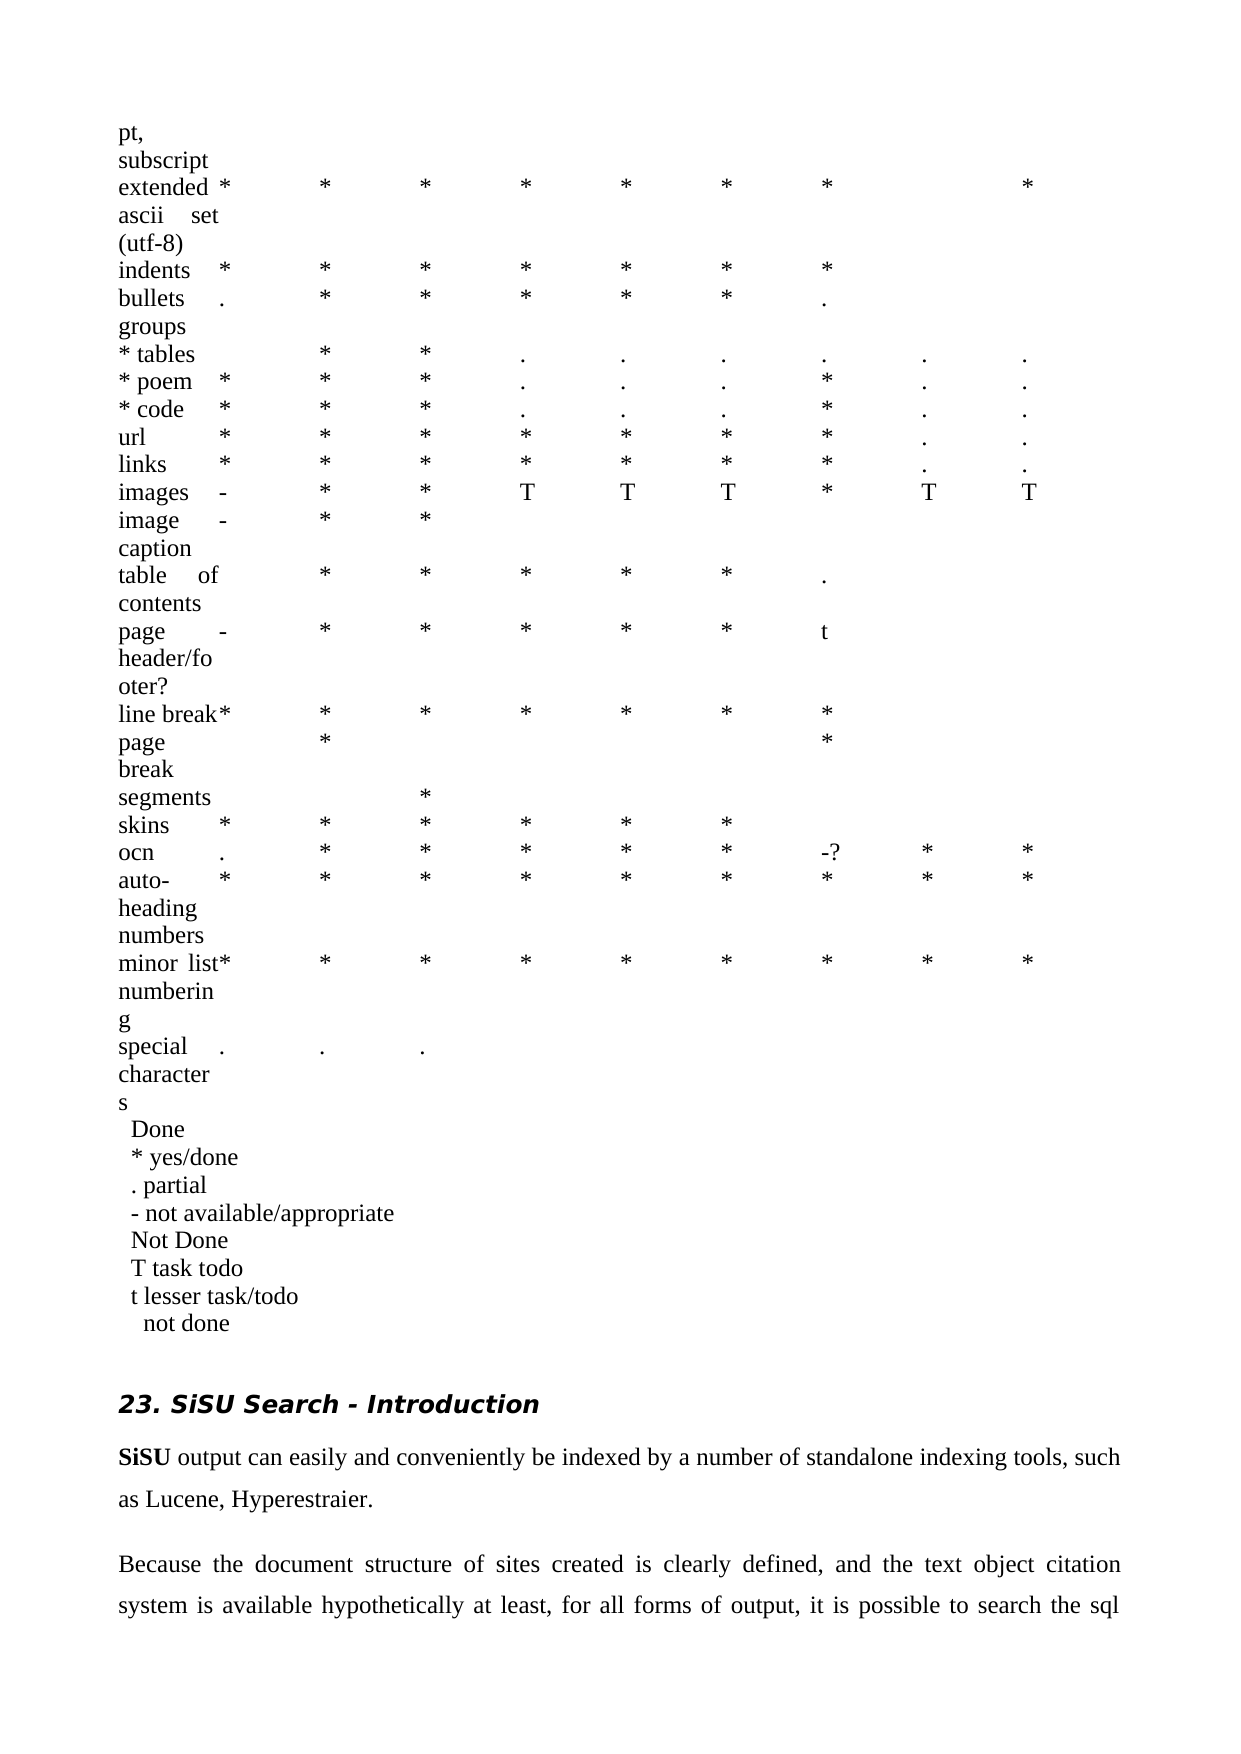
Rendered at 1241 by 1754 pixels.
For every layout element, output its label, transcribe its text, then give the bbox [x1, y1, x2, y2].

table_cell [720, 783, 821, 811]
table_cell [821, 312, 921, 340]
table_cell * [720, 561, 821, 617]
table_cell . [219, 839, 319, 866]
table_cell . [520, 395, 620, 423]
table_cell [921, 118, 1021, 173]
table_cell - [219, 478, 319, 506]
table_cell * [319, 395, 419, 423]
text Not Done [118, 1226, 1122, 1254]
table_cell ocn [118, 839, 218, 866]
table_cell * [319, 340, 419, 367]
table_cell * [520, 811, 620, 838]
table_cell * [520, 174, 620, 257]
table_cell [1021, 811, 1122, 838]
table_cell [219, 312, 319, 340]
table_cell * [319, 866, 419, 949]
table_cell [1021, 1033, 1122, 1116]
table_cell * [319, 423, 419, 451]
table_cell [219, 561, 319, 617]
table_cell * [821, 728, 921, 783]
text not done [118, 1309, 1122, 1337]
table_cell * [319, 368, 419, 395]
table_cell url [118, 423, 218, 451]
table_cell * [219, 174, 319, 257]
table_cell * [520, 561, 620, 617]
table_cell -? [821, 839, 921, 866]
table_cell T [520, 478, 620, 506]
table_cell * [419, 451, 519, 478]
table_cell * [620, 423, 720, 451]
table_cell * [720, 700, 821, 728]
table_cell * [520, 700, 620, 728]
table_cell . [520, 340, 620, 367]
table_cell * [821, 395, 921, 423]
table_cell [921, 284, 1021, 312]
table_cell . [821, 561, 921, 617]
subtitle 23. SiSU Search - Introduction [118, 1390, 1122, 1419]
table_cell page header/footer? [118, 617, 218, 700]
table_cell * [319, 257, 419, 284]
table_cell auto-heading numbers [118, 866, 218, 949]
table_cell [720, 312, 821, 340]
table_cell * [419, 866, 519, 949]
table_cell image caption [118, 506, 218, 561]
table_cell * [319, 506, 419, 561]
table_cell * [319, 811, 419, 838]
table_cell segments [118, 783, 218, 811]
table_cell [1021, 506, 1122, 561]
table_cell groups [118, 312, 218, 340]
table_cell t [821, 617, 921, 700]
table_cell * [419, 478, 519, 506]
table_cell [921, 728, 1021, 783]
table_cell T [921, 478, 1021, 506]
table_cell . [319, 1033, 419, 1116]
table_cell [520, 728, 620, 783]
table_cell * [319, 700, 419, 728]
table_cell . [921, 368, 1021, 395]
table_cell [620, 1033, 720, 1116]
table_cell . [520, 368, 620, 395]
table_cell [219, 340, 319, 367]
table_cell [821, 1033, 921, 1116]
table_cell * [520, 423, 620, 451]
table_cell T [720, 478, 821, 506]
table_cell * [1021, 174, 1122, 257]
table_cell * poem [118, 368, 218, 395]
table_cell * [620, 866, 720, 949]
table_cell * [620, 257, 720, 284]
table_cell skins [118, 811, 218, 838]
table_cell [520, 506, 620, 561]
table_cell page break [118, 728, 218, 783]
table_cell * [319, 617, 419, 700]
table_cell [720, 1033, 821, 1116]
table_cell * [921, 866, 1021, 949]
table_cell * [419, 257, 519, 284]
text * yes/done [118, 1143, 1122, 1171]
table_cell extended ascii set (utf-8) [118, 174, 218, 257]
table_cell [620, 118, 720, 173]
table_cell . [921, 340, 1021, 367]
table_cell * [821, 700, 921, 728]
table_cell [720, 506, 821, 561]
table_cell * tables [118, 340, 218, 367]
table_cell * [419, 811, 519, 838]
table_cell * [419, 340, 519, 367]
table_cell * [419, 561, 519, 617]
table_cell * [821, 423, 921, 451]
table_cell special characters [118, 1033, 218, 1116]
table_cell [1021, 284, 1122, 312]
table_cell * [620, 949, 720, 1032]
table_cell T [620, 478, 720, 506]
table_cell . [620, 395, 720, 423]
table_cell . [720, 395, 821, 423]
table_cell * [419, 395, 519, 423]
table_cell * [720, 866, 821, 949]
table_cell [1021, 561, 1122, 617]
table_cell * code [118, 395, 218, 423]
table_cell [520, 1033, 620, 1116]
table_cell * [319, 174, 419, 257]
table_cell * [219, 866, 319, 949]
table_cell [1021, 700, 1122, 728]
table_cell [1021, 783, 1122, 811]
text t lesser task/todo [118, 1282, 1122, 1309]
table_cell * [821, 174, 921, 257]
table_cell * [419, 617, 519, 700]
table_cell * [319, 839, 419, 866]
table_cell [921, 257, 1021, 284]
table_cell [620, 728, 720, 783]
table_cell * [720, 811, 821, 838]
table_cell pt, subscript [118, 118, 218, 173]
table_cell * [419, 783, 519, 811]
table_cell * [319, 451, 419, 478]
text . partial [118, 1171, 1122, 1199]
table_cell * [720, 451, 821, 478]
table_cell [921, 700, 1021, 728]
table_cell [419, 728, 519, 783]
table_cell * [219, 395, 319, 423]
table_cell * [821, 949, 921, 1032]
table_cell [921, 174, 1021, 257]
table_cell * [520, 839, 620, 866]
table_cell . [419, 1033, 519, 1116]
table_cell * [620, 561, 720, 617]
table_cell [1021, 257, 1122, 284]
table_cell [419, 118, 519, 173]
table_cell [821, 811, 921, 838]
table_cell * [720, 949, 821, 1032]
table_cell [1021, 312, 1122, 340]
table_cell [319, 783, 419, 811]
table_cell indents [118, 257, 218, 284]
table_cell . [921, 395, 1021, 423]
table_cell * [419, 700, 519, 728]
table_cell . [219, 1033, 319, 1116]
table_cell * [620, 839, 720, 866]
table_cell * [219, 423, 319, 451]
table_cell links [118, 451, 218, 478]
table_cell * [319, 949, 419, 1032]
table_cell . [821, 284, 921, 312]
table_cell [219, 118, 319, 173]
table_cell images [118, 478, 218, 506]
table_cell * [821, 451, 921, 478]
table_cell * [1021, 839, 1122, 866]
table_cell bullets [118, 284, 218, 312]
table_cell [821, 506, 921, 561]
table_cell [921, 811, 1021, 838]
table_cell * [219, 700, 319, 728]
table_cell [620, 312, 720, 340]
table_cell . [921, 423, 1021, 451]
table_cell [821, 118, 921, 173]
table_cell * [419, 839, 519, 866]
table_cell * [720, 839, 821, 866]
text SiSU output can easily and conveniently be indexed by a number of standalone indexing tools, such as Lucene, Hyperestraier. [118, 1443, 1122, 1512]
table_cell . [821, 340, 921, 367]
table_cell * [720, 257, 821, 284]
table_cell [520, 312, 620, 340]
table_cell * [821, 257, 921, 284]
table_cell . [720, 340, 821, 367]
table_cell [620, 506, 720, 561]
table_cell * [319, 728, 419, 783]
table_cell * [720, 617, 821, 700]
table_cell . [219, 284, 319, 312]
table_cell [419, 312, 519, 340]
table_cell * [219, 811, 319, 838]
table_cell * [219, 949, 319, 1032]
table_cell * [620, 174, 720, 257]
table_cell [319, 118, 419, 173]
table_cell [921, 561, 1021, 617]
table_cell . [1021, 451, 1122, 478]
table_cell * [1021, 866, 1122, 949]
table_cell [520, 783, 620, 811]
table_cell * [921, 839, 1021, 866]
table_cell . [620, 368, 720, 395]
table_cell * [720, 284, 821, 312]
table_cell - [219, 506, 319, 561]
table_cell . [1021, 368, 1122, 395]
table_cell * [720, 423, 821, 451]
table_cell * [319, 478, 419, 506]
table_cell [720, 118, 821, 173]
table_cell [921, 617, 1021, 700]
table_cell - [219, 617, 319, 700]
table_cell [720, 728, 821, 783]
table_cell line break [118, 700, 218, 728]
table_cell * [319, 561, 419, 617]
table_cell * [419, 949, 519, 1032]
table_cell . [1021, 395, 1122, 423]
table_cell [1021, 118, 1122, 173]
table_cell * [620, 700, 720, 728]
table_cell . [921, 451, 1021, 478]
table_cell [520, 118, 620, 173]
table_cell * [821, 866, 921, 949]
table_cell * [520, 866, 620, 949]
table_cell . [1021, 340, 1122, 367]
table_cell [219, 728, 319, 783]
table_cell * [419, 506, 519, 561]
table_cell * [219, 451, 319, 478]
table_cell [319, 312, 419, 340]
table_cell . [620, 340, 720, 367]
table_cell * [319, 284, 419, 312]
text Done [118, 1116, 1122, 1143]
table_cell * [520, 451, 620, 478]
table_cell [620, 783, 720, 811]
table_cell [219, 783, 319, 811]
table_cell * [821, 478, 921, 506]
table_cell * [520, 617, 620, 700]
table_cell [921, 506, 1021, 561]
table_cell [821, 783, 921, 811]
table_cell T [1021, 478, 1122, 506]
table_cell [1021, 728, 1122, 783]
table_cell * [520, 949, 620, 1032]
table_cell [921, 783, 1021, 811]
table_cell [921, 312, 1021, 340]
table_cell . [720, 368, 821, 395]
table_cell * [620, 617, 720, 700]
table_cell * [419, 423, 519, 451]
table_cell . [1021, 423, 1122, 451]
table_cell * [1021, 949, 1122, 1032]
table_cell * [219, 257, 319, 284]
table_cell * [520, 257, 620, 284]
table_cell * [520, 284, 620, 312]
table_cell * [821, 368, 921, 395]
table_cell minor list numbering [118, 949, 218, 1032]
table_cell * [219, 368, 319, 395]
text - not available/appropriate [118, 1199, 1122, 1226]
table_cell * [419, 174, 519, 257]
text Because the document structure of sites created is clearly defined, and the text object citation system is available hypothetically at least, for all forms of output, it is possible to search the sql [118, 1550, 1122, 1619]
table_cell * [720, 174, 821, 257]
table_cell [1021, 617, 1122, 700]
table_cell * [620, 811, 720, 838]
table_cell * [620, 284, 720, 312]
table_cell * [419, 368, 519, 395]
table_cell table of contents [118, 561, 218, 617]
table_cell * [620, 451, 720, 478]
table_cell [921, 1033, 1021, 1116]
text T task todo [118, 1254, 1122, 1282]
table_cell * [419, 284, 519, 312]
table_cell * [921, 949, 1021, 1032]
